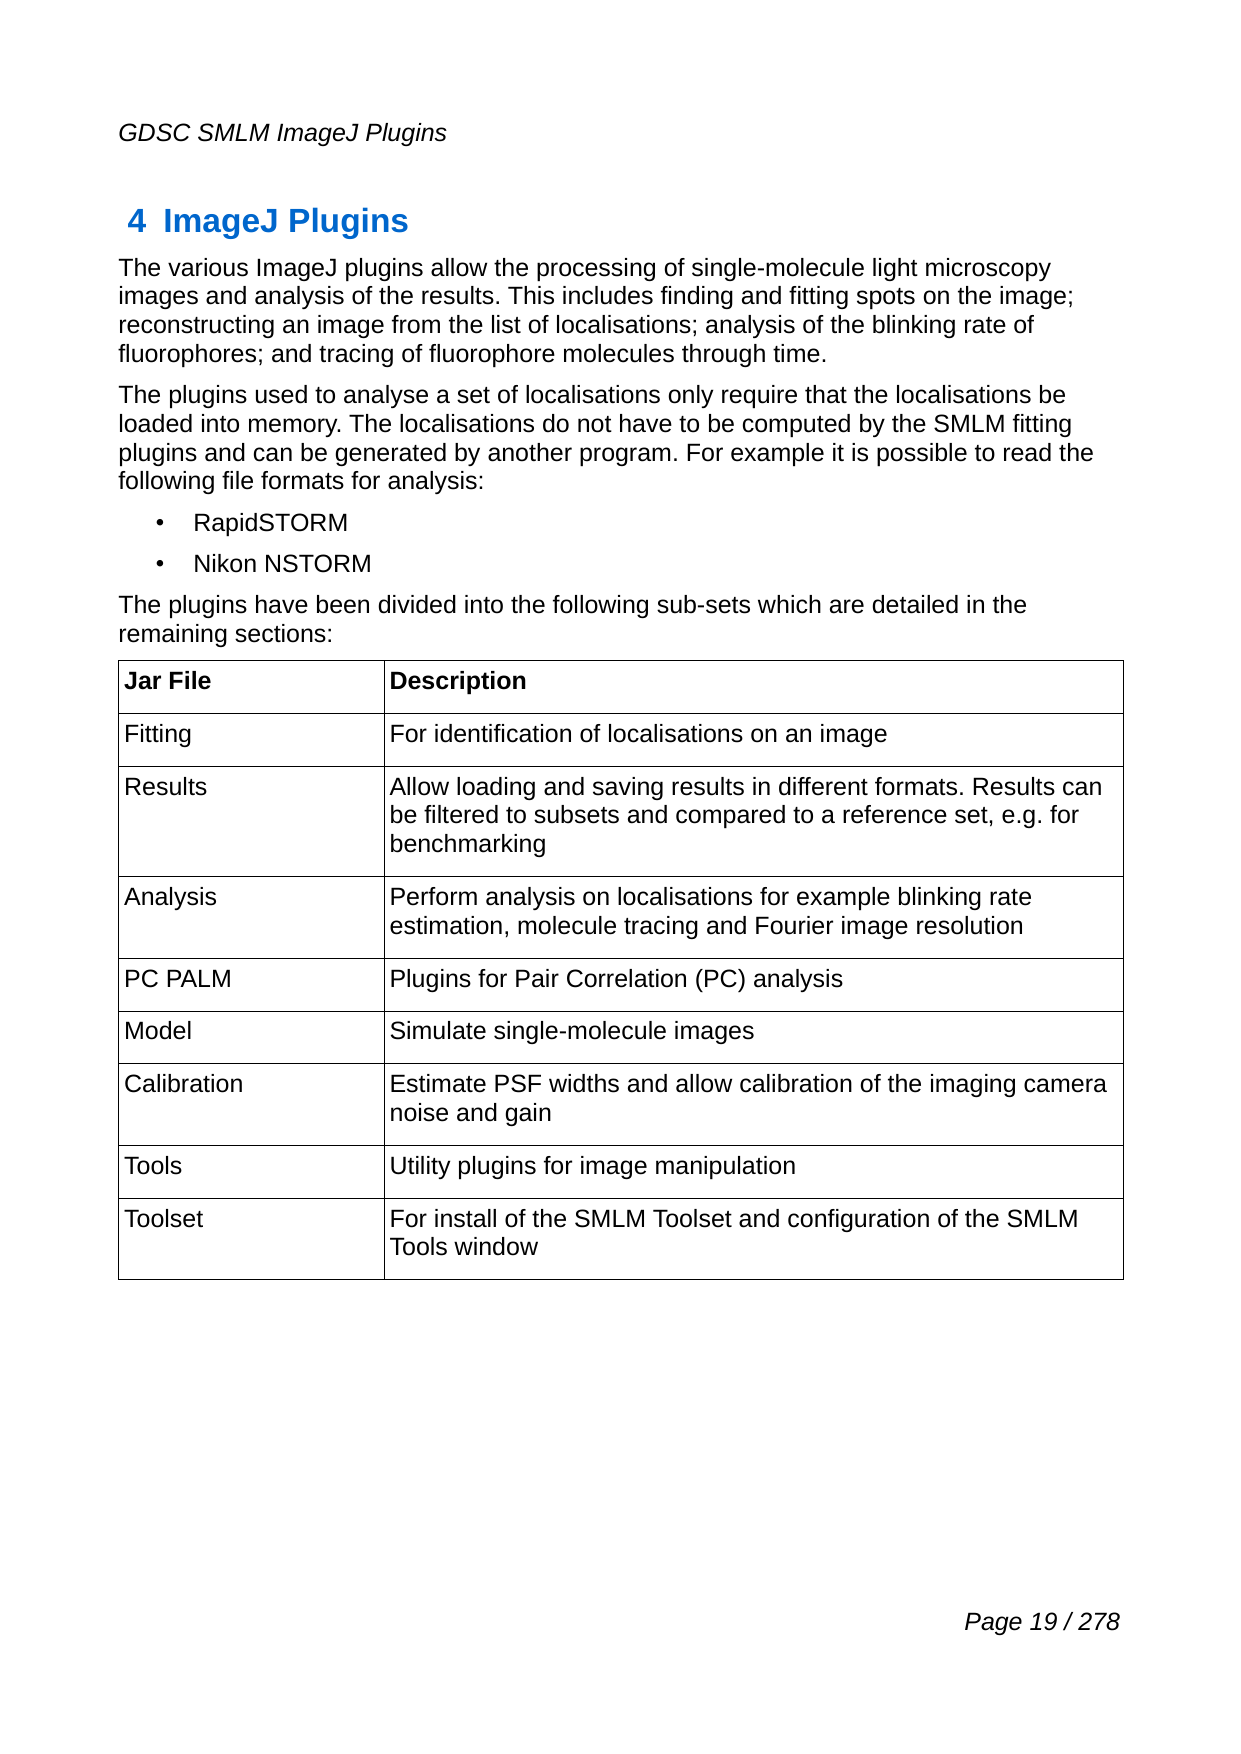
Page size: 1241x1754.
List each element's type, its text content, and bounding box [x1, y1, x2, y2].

table_cell Utility plugins for image manipulation [385, 1146, 1123, 1198]
text The various ImageJ plugins allow the processing of single-molecule light microscopy images and analysis of the results. This includes finding and fitting spots on the image; reconstructing an image from the list of localisations; analysis of the blinking rate of fluorophores; and tracing of fluorophore molecules through time. [118, 252, 1122, 367]
table_header Jar File [119, 661, 384, 713]
table_cell Estimate PSF widths and allow calibration of the imaging camera noise and gain [385, 1064, 1123, 1145]
text The plugins have been divided into the following sub-sets which are detailed in the remaining sections: [118, 590, 1122, 648]
table_cell For identification of localisations on an image [385, 714, 1123, 766]
table_cell Results [119, 767, 384, 876]
table_cell Analysis [119, 877, 384, 958]
table_cell Plugins for Pair Correlation (PC) analysis [385, 959, 1123, 1011]
list Nikon NSTORM [156, 549, 1122, 578]
list RapidSTORM [156, 507, 1122, 536]
table_cell Perform analysis on localisations for example blinking rate estimation, molecule tracing and Fourier image resolution [385, 877, 1123, 958]
table_cell Calibration [119, 1064, 384, 1145]
table_cell Allow loading and saving results in different formats. Results can be filtered to subsets and compared to a reference set, e.g. for benchmarking [385, 767, 1123, 876]
table_cell For install of the SMLM Toolset and configuration of the SMLM Tools window [385, 1199, 1123, 1279]
table_cell Tools [119, 1146, 384, 1198]
table_cell Simulate single-molecule images [385, 1012, 1123, 1063]
table_header Description [385, 661, 1123, 713]
table_cell Toolset [119, 1199, 384, 1279]
text The plugins used to analyse a set of localisations only require that the localisations be loaded into memory. The localisations do not have to be computed by the SMLM fitting plugins and can be generated by another program. For example it is possible to read the following file formats for analysis: [118, 380, 1122, 495]
table_cell PC PALM [119, 959, 384, 1011]
table_cell Model [119, 1012, 384, 1063]
table_cell Fitting [119, 714, 384, 766]
subtitle ImageJ Plugins [118, 201, 1122, 240]
